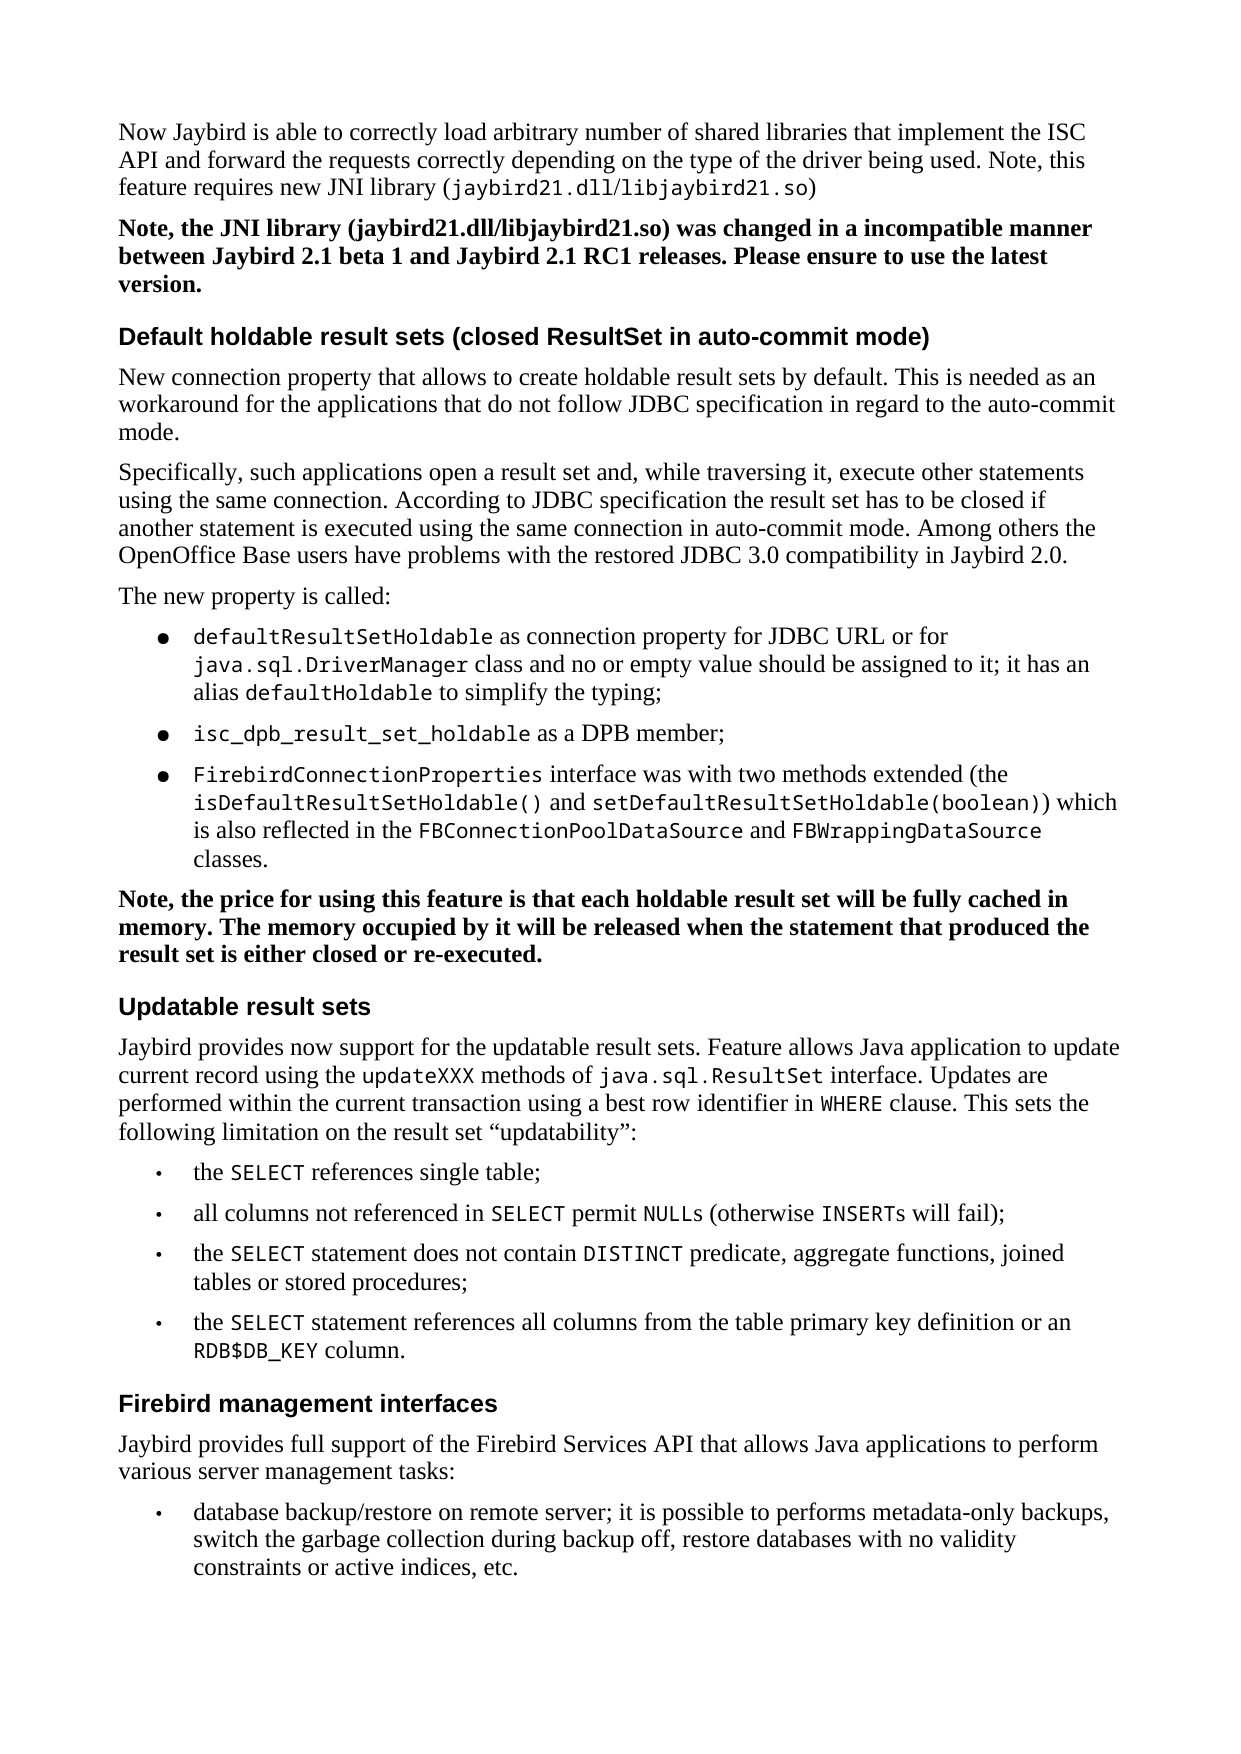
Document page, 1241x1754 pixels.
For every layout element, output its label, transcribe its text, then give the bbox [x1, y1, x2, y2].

text Specifically, such applications open a result set and, while traversing it, execute other statements using the same connection. According to JDBC specification the result set has to be closed if another statement is executed using the same connection in auto-commit mode. Among others the OpenOffice Base users have problems with the restored JDBC 3.0 compatibility in Jaybird 2.0. [118, 458, 1122, 569]
list the SELECT references single table; [156, 1158, 1122, 1186]
list the SELECT statement references all columns from the table primary key definition or an RDB$DB_KEY column. [156, 1308, 1122, 1364]
subtitle Default holdable result sets (closed ResultSet in auto-commit mode) [118, 322, 1122, 350]
subtitle Firebird management interfaces [118, 1389, 1122, 1417]
text Note, the price for using this feature is that each holdable result set will be fully cached in memory. The memory occupied by it will be released when the statement that produced the result set is either closed or re-executed. [118, 885, 1122, 968]
list FirebirdConnectionProperties interface was with two methods extended (the isDefaultResultSetHoldable() and setDefaultResultSetHoldable(boolean)) which is also reflected in the FBConnectionPoolDataSource and FBWrappingDataSource classes. [156, 760, 1122, 872]
list the SELECT statement does not contain DISTINCT predicate, aggregate functions, joined tables or stored procedures; [156, 1239, 1122, 1295]
list database backup/restore on remote server; it is possible to performs metadata-only backups, switch the garbage collection during backup off, restore databases with no validity constraints or active indices, etc. [156, 1498, 1122, 1581]
list all columns not referenced in SELECT permit NULLs (otherwise INSERTs will fail); [156, 1199, 1122, 1227]
list defaultResultSetHoldable as connection property for JDBC URL or for java.sql.DriverManager class and no or empty value should be assigned to it; it has an alias defaultHoldable to simplify the typing; [156, 622, 1122, 707]
text Jaybird provides full support of the Firebird Services API that allows Java applications to perform various server management tasks: [118, 1430, 1122, 1485]
text New connection property that allows to create holdable result sets by default. This is needed as an workaround for the applications that do not follow JDBC specification in regard to the auto-commit mode. [118, 363, 1122, 446]
text Note, the JNI library (jaybird21.dll/libjaybird21.so) was changed in a incompatible manner between Jaybird 2.1 beta 1 and Jaybird 2.1 RC1 releases. Please ensure to use the latest version. [118, 214, 1122, 297]
subtitle Updatable result sets [118, 993, 1122, 1021]
text Jaybird provides now support for the updatable result sets. Feature allows Java application to update current record using the updateXXX methods of java.sql.ResultSet interface. Updates are performed within the current transaction using a best row identifier in WHERE clause. This sets the following limitation on the result set “updatability”: [118, 1033, 1122, 1145]
text Now Jaybird is able to correctly load arbitrary number of shared libraries that implement the ISC API and forward the requests correctly depending on the type of the driver being used. Note, this feature requires new JNI library (jaybird21.dll/libjaybird21.so) [118, 118, 1122, 202]
list isc_dpb_result_set_holdable as a DPB member; [156, 719, 1122, 747]
text The new property is called: [118, 582, 1122, 609]
